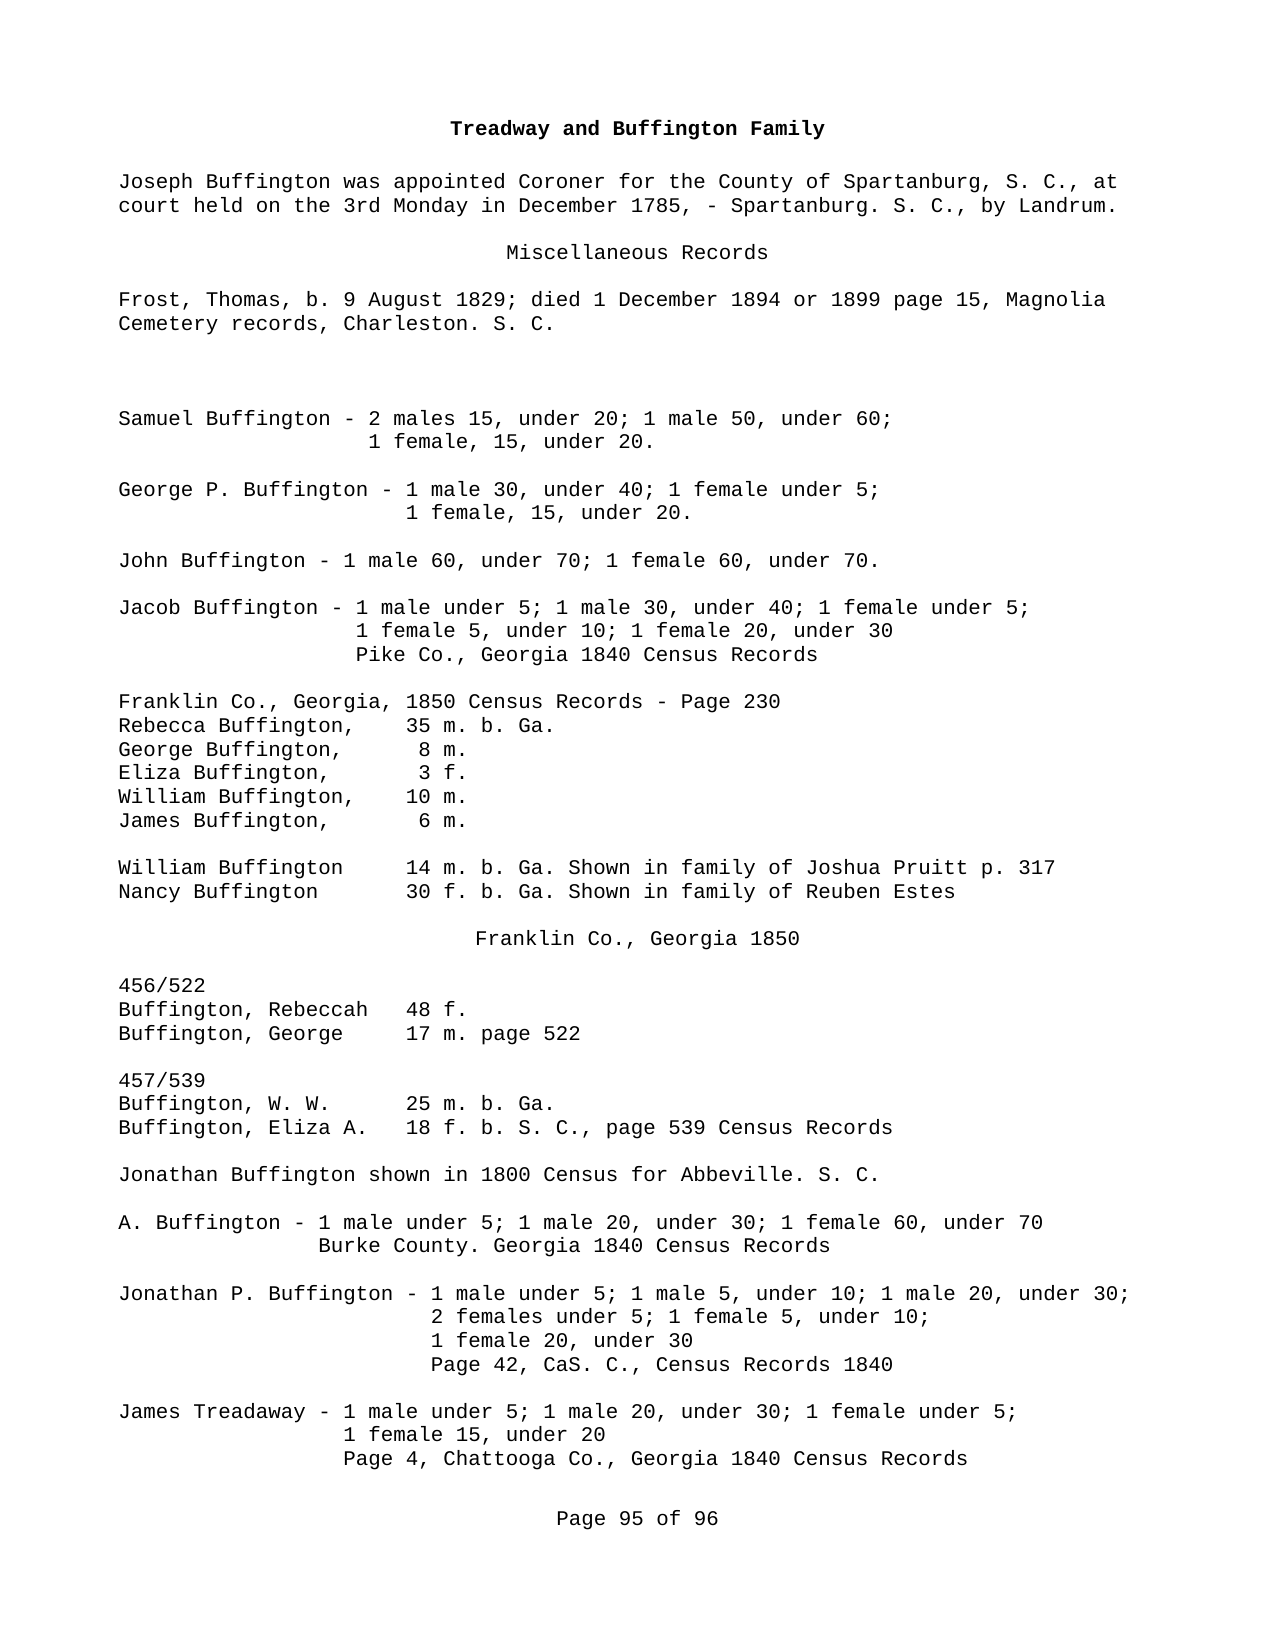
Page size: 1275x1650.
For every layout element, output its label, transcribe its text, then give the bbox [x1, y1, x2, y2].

text Buffington, Rebeccah 48 f. [118, 999, 1157, 1022]
text Buffington, W. W. 25 m. b. Ga. [118, 1093, 1157, 1117]
text George P. Buffington - 1 male 30, under 40; 1 female under 5; [118, 479, 1157, 502]
text 1 female 20, under 30 [118, 1330, 1157, 1353]
text Jonathan Buffington shown in 1800 Census for Abbeville. S. C. [118, 1164, 1157, 1188]
text Miscellaneous Records [118, 242, 1157, 266]
text Frost, Thomas, b. 9 August 1829; died 1 December 1894 or 1899 page 15, Magnolia Cemetery records, Charleston. S. C. [118, 289, 1157, 337]
text 1 female, 15, under 20. [118, 502, 1157, 526]
text Eliza Buffington, 3 f. [118, 762, 1157, 786]
text Joseph Buffington was appointed Coroner for the County of Spartanburg, S. C., at court held on the 3rd Monday in December 1785, - Spartanburg. S. C., by Landrum. [118, 171, 1157, 218]
text Jonathan P. Buffington - 1 male under 5; 1 male 5, under 10; 1 male 20, under 30; [118, 1283, 1157, 1306]
text 1 female 15, under 20 [118, 1424, 1157, 1448]
text Franklin Co., Georgia, 1850 Census Records - Page 230 [118, 691, 1157, 715]
text Rebecca Buffington, 35 m. b. Ga. [118, 715, 1157, 739]
text John Buffington - 1 male 60, under 70; 1 female 60, under 70. [118, 549, 1157, 573]
text Burke County. Georgia 1840 Census Records [118, 1235, 1157, 1259]
text A. Buffington - 1 male under 5; 1 male 20, under 30; 1 female 60, under 70 [118, 1212, 1157, 1235]
text Page 4, Chattooga Co., Georgia 1840 Census Records [118, 1448, 1157, 1472]
text 456/522 [118, 975, 1157, 999]
text 1 female 5, under 10; 1 female 20, under 30 [118, 621, 1157, 644]
text James Buffington, 6 m. [118, 810, 1157, 833]
text Samuel Buffington - 2 males 15, under 20; 1 male 50, under 60; [118, 408, 1157, 431]
text Buffington, George 17 m. page 522 [118, 1022, 1157, 1046]
text James Treadaway - 1 male under 5; 1 male 20, under 30; 1 female under 5; [118, 1401, 1157, 1424]
text Pike Co., Georgia 1840 Census Records [118, 644, 1157, 668]
text William Buffington, 10 m. [118, 786, 1157, 810]
text Buffington, Eliza A. 18 f. b. S. C., page 539 Census Records [118, 1117, 1157, 1141]
text Franklin Co., Georgia 1850 [118, 928, 1157, 952]
text Jacob Buffington - 1 male under 5; 1 male 30, under 40; 1 female under 5; [118, 597, 1157, 621]
text 457/539 [118, 1070, 1157, 1093]
text Nancy Buffington 30 f. b. Ga. Shown in family of Reuben Estes [118, 881, 1157, 904]
text Page 42, CaS. C., Census Records 1840 [118, 1353, 1157, 1377]
text 1 female, 15, under 20. [118, 431, 1157, 455]
text George Buffington, 8 m. [118, 739, 1157, 762]
text 2 females under 5; 1 female 5, under 10; [118, 1306, 1157, 1330]
text William Buffington 14 m. b. Ga. Shown in family of Joshua Pruitt p. 317 [118, 857, 1157, 881]
